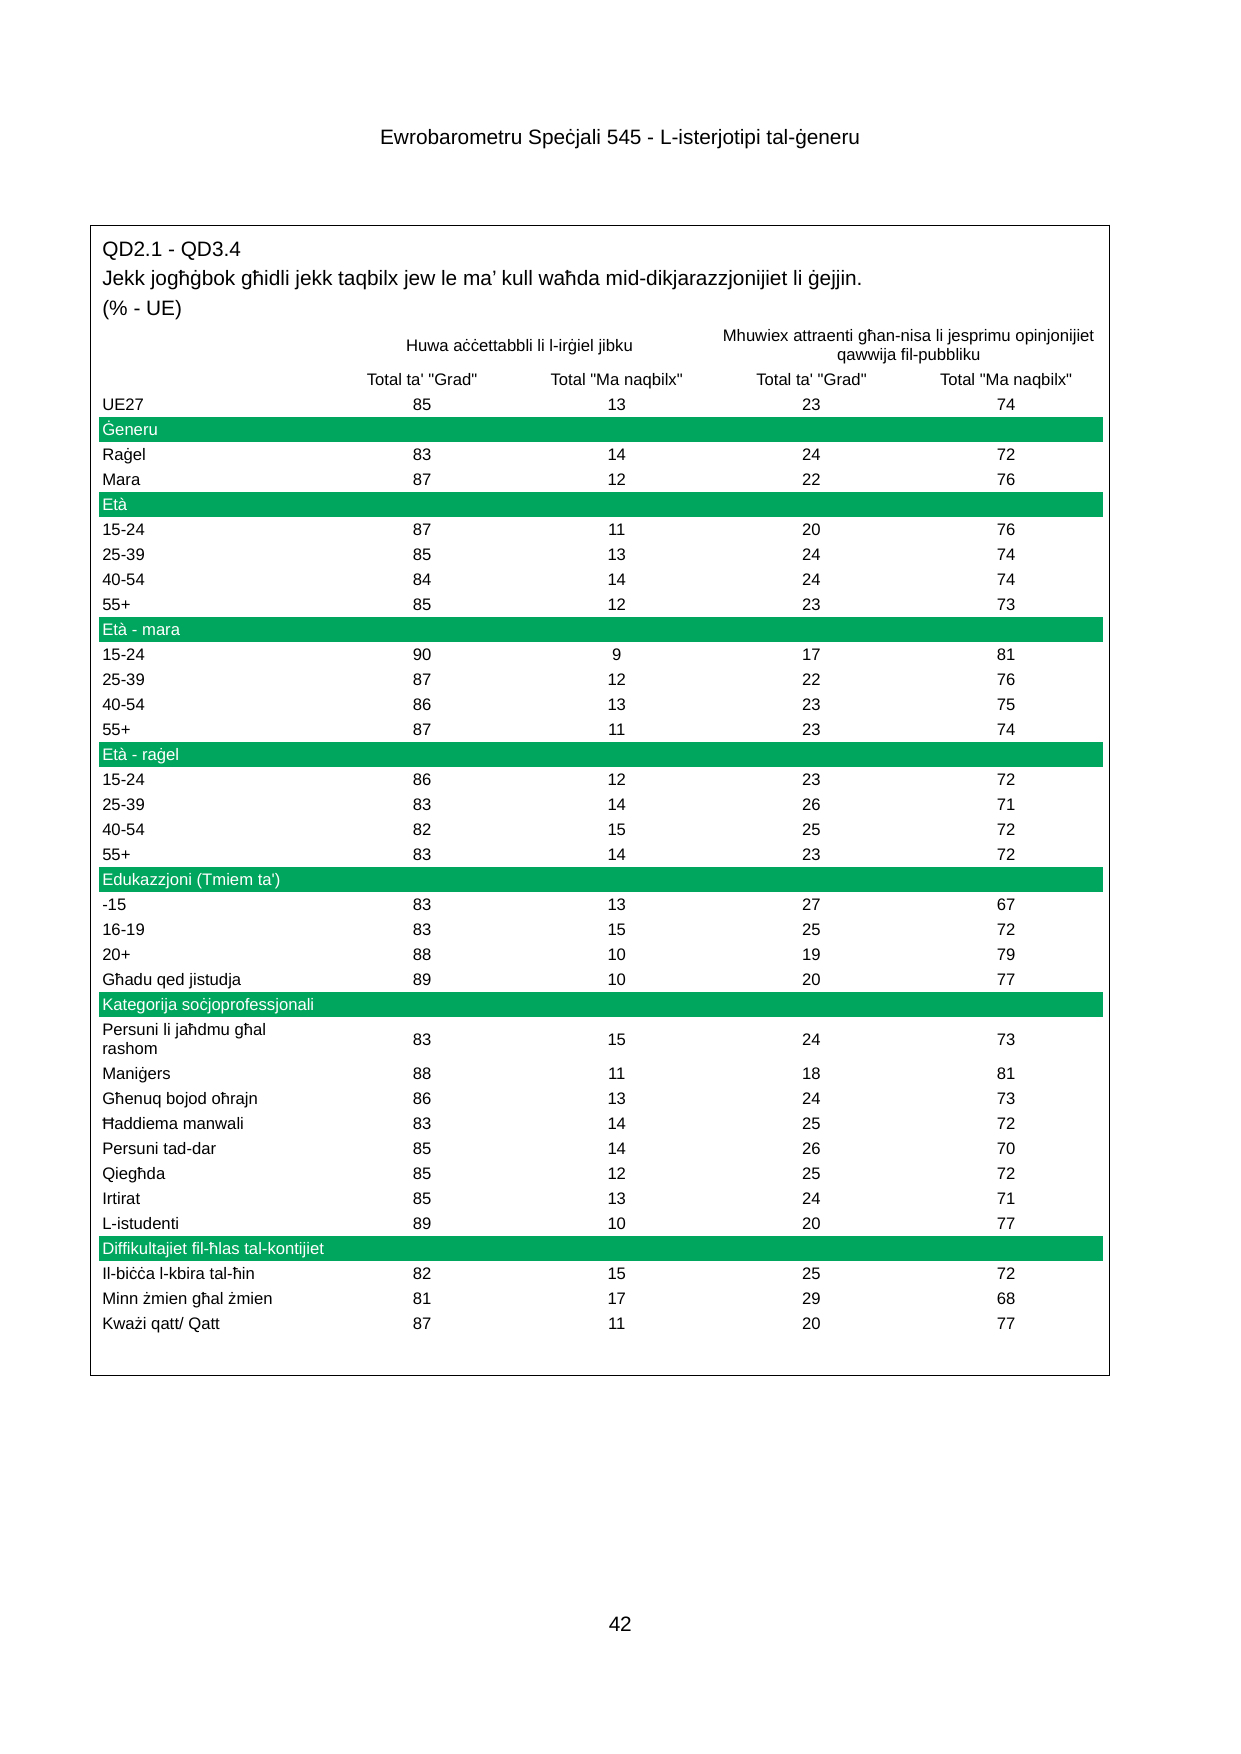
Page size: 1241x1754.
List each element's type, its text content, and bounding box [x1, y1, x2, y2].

table_cell 10 [519, 942, 714, 967]
table_cell 72 [909, 817, 1103, 842]
table_cell 20 [714, 517, 908, 542]
table_cell 19 [714, 942, 908, 967]
table_cell 12 [519, 1161, 714, 1186]
table_cell 13 [519, 892, 714, 917]
table_cell 13 [519, 692, 714, 717]
table_cell 81 [325, 1286, 519, 1311]
table_cell 15-24 [99, 767, 324, 792]
table_header QD2.1 - QD3.4 [99, 234, 1103, 263]
table_cell 81 [909, 642, 1103, 667]
table_cell 24 [714, 542, 908, 567]
table_cell 79 [909, 942, 1103, 967]
table_cell 26 [714, 1136, 908, 1161]
table_cell 15-24 [99, 517, 324, 542]
table_cell 83 [325, 792, 519, 817]
table_cell 18 [714, 1061, 908, 1086]
table_cell 24 [714, 1017, 908, 1061]
table_cell Mhuwiex attraenti għan-nisa li jesprimu opinjonijiet qawwija fil-pubbliku [714, 323, 1103, 367]
table_cell 72 [909, 1261, 1103, 1286]
table_cell 83 [325, 1111, 519, 1136]
table_cell 83 [325, 892, 519, 917]
table_cell 25 [714, 817, 908, 842]
table_cell 71 [909, 792, 1103, 817]
table_cell 11 [519, 1311, 714, 1336]
table_cell 10 [519, 1211, 714, 1236]
table_cell 55+ [99, 717, 324, 742]
table_cell Il-biċċa l-kbira tal-ħin [99, 1261, 324, 1286]
table_cell 23 [714, 392, 908, 417]
table_cell 24 [714, 442, 908, 467]
table_cell 85 [325, 1186, 519, 1211]
table_cell 71 [909, 1186, 1103, 1211]
table_cell L-istudenti [99, 1211, 324, 1236]
table_cell Total ta' "Grad" [325, 367, 519, 392]
table_cell 40-54 [99, 692, 324, 717]
table_cell Qiegħda [99, 1161, 324, 1186]
table_cell 15-24 [99, 642, 324, 667]
table_cell 82 [325, 1261, 519, 1286]
table_cell 20+ [99, 942, 324, 967]
table_cell 25 [714, 1111, 908, 1136]
table_cell Għadu qed jistudja [99, 967, 324, 992]
table_cell 87 [325, 717, 519, 742]
table_cell Età - mara [99, 617, 1103, 642]
table_cell 9 [519, 642, 714, 667]
table_cell 11 [519, 717, 714, 742]
table_cell 24 [714, 567, 908, 592]
table_cell 67 [909, 892, 1103, 917]
table_cell 13 [519, 542, 714, 567]
table_cell 25 [714, 1261, 908, 1286]
table_cell 29 [714, 1286, 908, 1311]
table_cell 15 [519, 1261, 714, 1286]
table_cell 75 [909, 692, 1103, 717]
table_cell 40-54 [99, 817, 324, 842]
table_cell 24 [714, 1186, 908, 1211]
table_cell 74 [909, 717, 1103, 742]
table_cell 72 [909, 767, 1103, 792]
table_cell 87 [325, 1311, 519, 1336]
table_cell Kważi qatt/ Qatt [99, 1311, 324, 1336]
table_cell 15 [519, 1017, 714, 1061]
table_cell Persuni li jaħdmu għal rashom [99, 1017, 324, 1061]
table_cell 20 [714, 967, 908, 992]
table_cell 20 [714, 1311, 908, 1336]
table_cell 72 [909, 842, 1103, 867]
table_cell 86 [325, 1086, 519, 1111]
table_cell 72 [909, 442, 1103, 467]
table_cell 83 [325, 917, 519, 942]
table_cell 87 [325, 517, 519, 542]
table_cell Għenuq bojod oħrajn [99, 1086, 324, 1111]
table_cell Mara [99, 467, 324, 492]
table_cell 14 [519, 842, 714, 867]
table_cell 11 [519, 517, 714, 542]
table_cell 13 [519, 392, 714, 417]
table_cell 88 [325, 942, 519, 967]
table_cell 15 [519, 917, 714, 942]
table_cell 27 [714, 892, 908, 917]
table_cell [99, 323, 324, 367]
table_cell 83 [325, 842, 519, 867]
table_cell 84 [325, 567, 519, 592]
table_cell 68 [909, 1286, 1103, 1311]
table_cell 26 [714, 792, 908, 817]
table_cell 88 [325, 1061, 519, 1086]
table_cell Età - raġel [99, 742, 1103, 767]
table_cell 12 [519, 667, 714, 692]
table_cell 25 [714, 917, 908, 942]
table_cell 16-19 [99, 917, 324, 942]
table_cell 14 [519, 1136, 714, 1161]
table_cell 22 [714, 467, 908, 492]
table_cell 89 [325, 967, 519, 992]
table_cell 86 [325, 692, 519, 717]
table_cell 25 [714, 1161, 908, 1186]
table_cell 70 [909, 1136, 1103, 1161]
table_cell Ġeneru [99, 417, 1103, 442]
table_cell 40-54 [99, 567, 324, 592]
table_cell Persuni tad-dar [99, 1136, 324, 1161]
table_cell 23 [714, 717, 908, 742]
table_cell 55+ [99, 592, 324, 617]
table_cell 73 [909, 1017, 1103, 1061]
table_cell 72 [909, 1111, 1103, 1136]
table_cell Diffikultajiet fil-ħlas tal-kontijiet [99, 1236, 1103, 1261]
table_cell (% - UE) [99, 293, 1103, 323]
table_cell 89 [325, 1211, 519, 1236]
table_cell Ħaddiema manwali [99, 1111, 324, 1136]
table_cell Huwa aċċettabbli li l-irġiel jibku [325, 323, 714, 367]
table_cell 76 [909, 667, 1103, 692]
table_cell 85 [325, 1136, 519, 1161]
table_cell 25-39 [99, 667, 324, 692]
table_cell 82 [325, 817, 519, 842]
table_cell -15 [99, 892, 324, 917]
table_cell 13 [519, 1086, 714, 1111]
table_cell 10 [519, 967, 714, 992]
table_cell 17 [519, 1286, 714, 1311]
table_cell Raġel [99, 442, 324, 467]
table_cell 23 [714, 842, 908, 867]
table_cell [99, 367, 324, 392]
table_cell Total "Ma naqbilx" [519, 367, 714, 392]
table_cell 87 [325, 667, 519, 692]
table_cell 86 [325, 767, 519, 792]
table_cell 83 [325, 442, 519, 467]
table_cell Edukazzjoni (Tmiem ta') [99, 867, 1103, 892]
table_cell 73 [909, 1086, 1103, 1111]
table_cell 14 [519, 442, 714, 467]
table_cell UE27 [99, 392, 324, 417]
table_cell 77 [909, 1211, 1103, 1236]
table_cell 72 [909, 1161, 1103, 1186]
table_cell 22 [714, 667, 908, 692]
table_cell Total ta' "Grad" [714, 367, 908, 392]
table_cell 76 [909, 517, 1103, 542]
table_cell Maniġers [99, 1061, 324, 1086]
table_cell 73 [909, 592, 1103, 617]
table_cell Età [99, 492, 1103, 517]
table_cell 87 [325, 467, 519, 492]
table_cell 23 [714, 767, 908, 792]
table_cell 12 [519, 767, 714, 792]
table_cell 25-39 [99, 792, 324, 817]
table_cell Kategorija soċjoprofessjonali [99, 992, 1103, 1017]
table_cell 14 [519, 1111, 714, 1136]
table_cell Jekk jogħġbok għidli jekk taqbilx jew le ma’ kull waħda mid-dikjarazzjonijiet li ġejjin. [99, 263, 1103, 293]
table_cell Minn żmien għal żmien [99, 1286, 324, 1311]
table_cell 83 [325, 1017, 519, 1061]
table_cell 14 [519, 567, 714, 592]
table_cell 55+ [99, 842, 324, 867]
table_cell 74 [909, 567, 1103, 592]
table_cell 15 [519, 817, 714, 842]
table_cell 25-39 [99, 542, 324, 567]
table_cell 85 [325, 392, 519, 417]
table_cell 72 [909, 917, 1103, 942]
table_cell 76 [909, 467, 1103, 492]
table_cell 23 [714, 592, 908, 617]
table_cell 85 [325, 542, 519, 567]
table_cell 74 [909, 392, 1103, 417]
table_cell 13 [519, 1186, 714, 1211]
table_cell 90 [325, 642, 519, 667]
table_cell 77 [909, 1311, 1103, 1336]
table_cell 17 [714, 642, 908, 667]
table_cell 12 [519, 467, 714, 492]
table_cell 85 [325, 592, 519, 617]
table_cell 11 [519, 1061, 714, 1086]
table_cell 85 [325, 1161, 519, 1186]
table_cell 81 [909, 1061, 1103, 1086]
table_cell Total "Ma naqbilx" [909, 367, 1103, 392]
table_cell 74 [909, 542, 1103, 567]
table_cell Irtirat [99, 1186, 324, 1211]
table_cell 24 [714, 1086, 908, 1111]
table_cell 14 [519, 792, 714, 817]
table_cell 23 [714, 692, 908, 717]
table_cell 77 [909, 967, 1103, 992]
table_cell 12 [519, 592, 714, 617]
table_cell 20 [714, 1211, 908, 1236]
